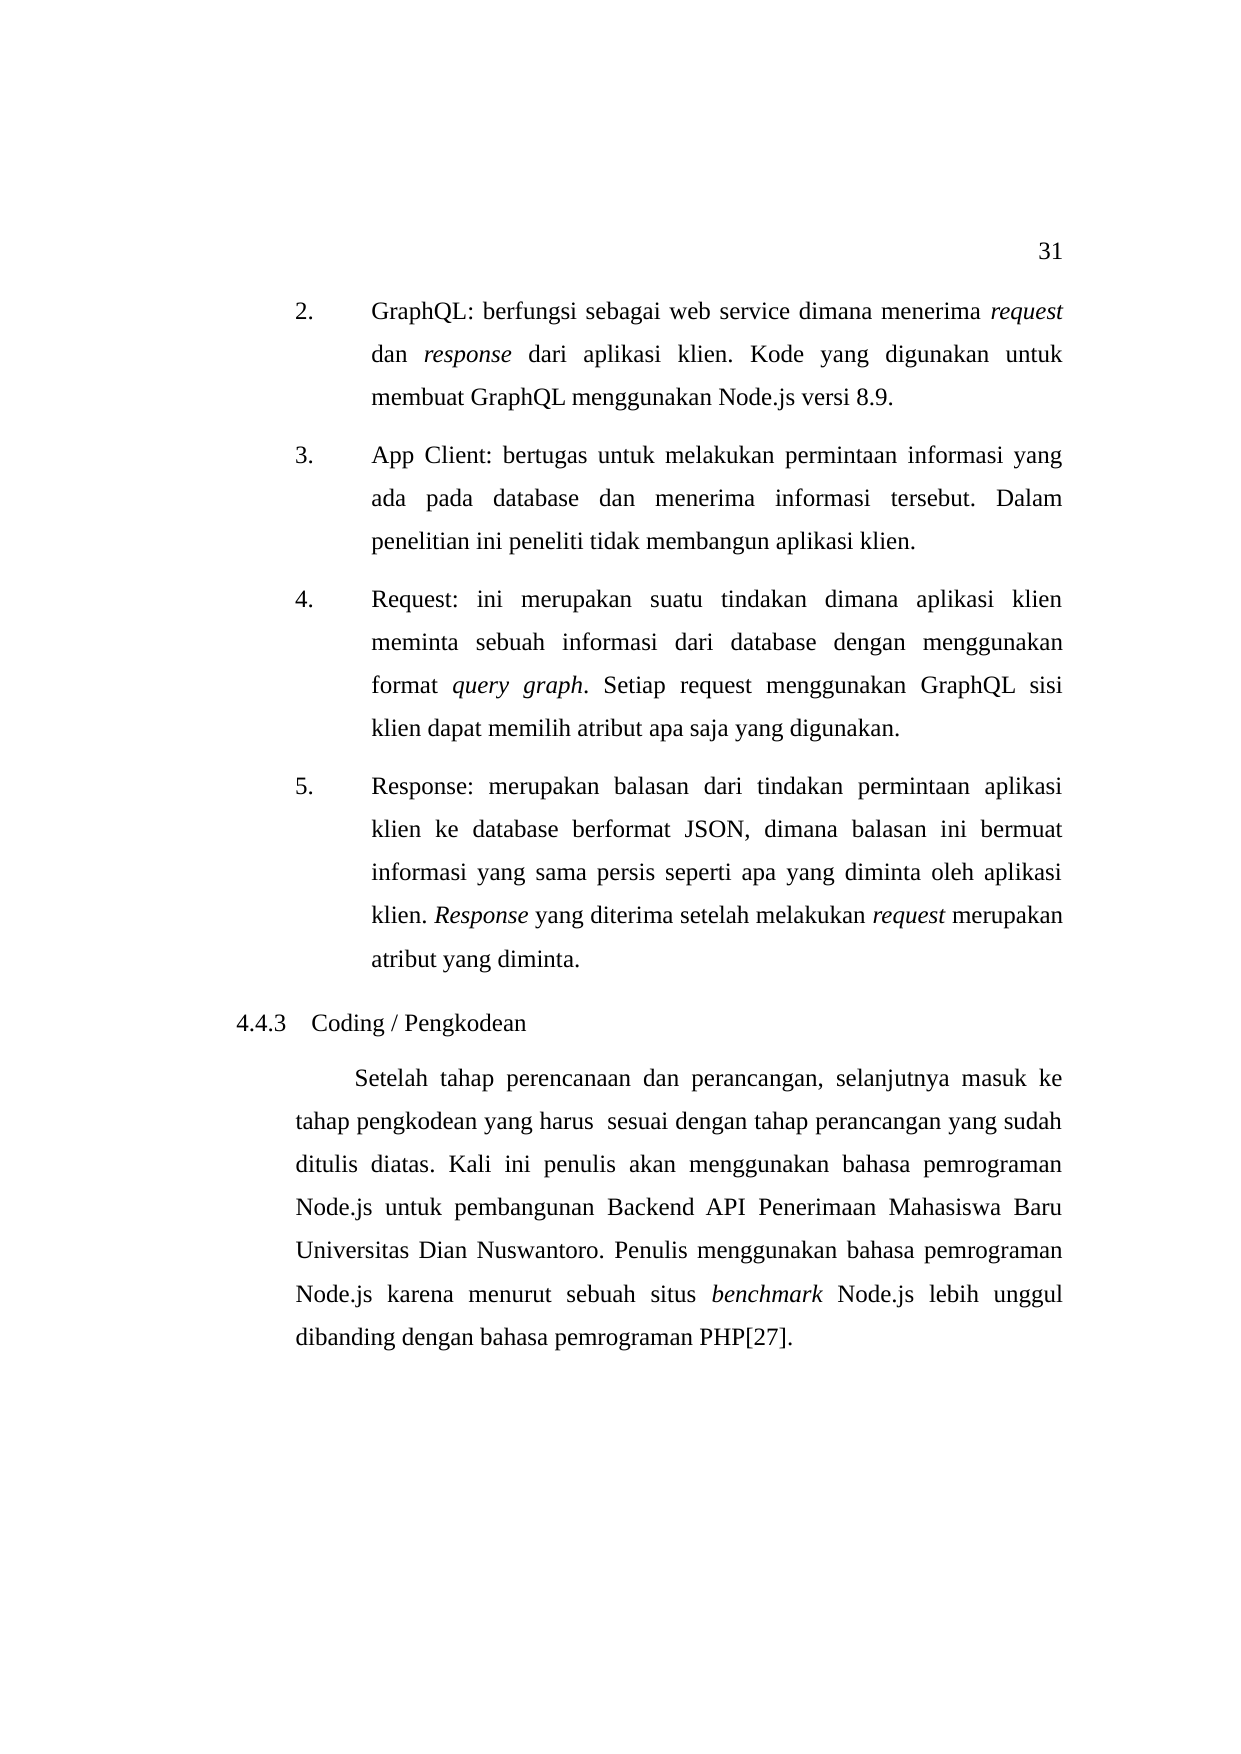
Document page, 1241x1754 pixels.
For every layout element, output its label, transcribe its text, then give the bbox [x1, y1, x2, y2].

subtitle Request: ini merupakan suatu tindakan dimana aplikasi klien meminta sebuah informasi dari database dengan menggunakan format query graph. Setiap request menggunakan GraphQL sisi klien dapat memilih atribut apa saja yang digunakan. [295, 584, 1063, 742]
subtitle GraphQL: berfungsi sebagai web service dimana menerima request dan response dari aplikasi klien. Kode yang digunakan untuk membuat GraphQL menggunakan Node.js versi 8.9. [295, 296, 1063, 411]
subtitle App Client: bertugas untuk melakukan permintaan informasi yang ada pada database dan menerima informasi tersebut. Dalam penelitian ini peneliti tidak membangun aplikasi klien. [295, 440, 1063, 555]
subtitle Response: merupakan balasan dari tindakan permintaan aplikasi klien ke database berformat JSON, dimana balasan ini bermuat informasi yang sama persis seperti apa yang diminta oleh aplikasi klien. Response yang diterima setelah melakukan request merupakan atribut yang diminta. [295, 771, 1063, 972]
subtitle Coding / Pengkodean [236, 1008, 1063, 1037]
text Setelah tahap perencanaan dan perancangan, selanjutnya masuk ke tahap pengkodean yang harus sesuai dengan tahap perancangan yang sudah ditulis diatas. Kali ini penulis akan menggunakan bahasa pemrograman Node.js untuk pembangunan Backend API Penerimaan Mahasiswa Baru Universitas Dian Nuswantoro. Penulis menggunakan bahasa pemrograman Node.js karena menurut sebuah situs benchmark Node.js lebih unggul dibanding dengan bahasa pemrograman PHP[27]. [295, 1063, 1063, 1351]
